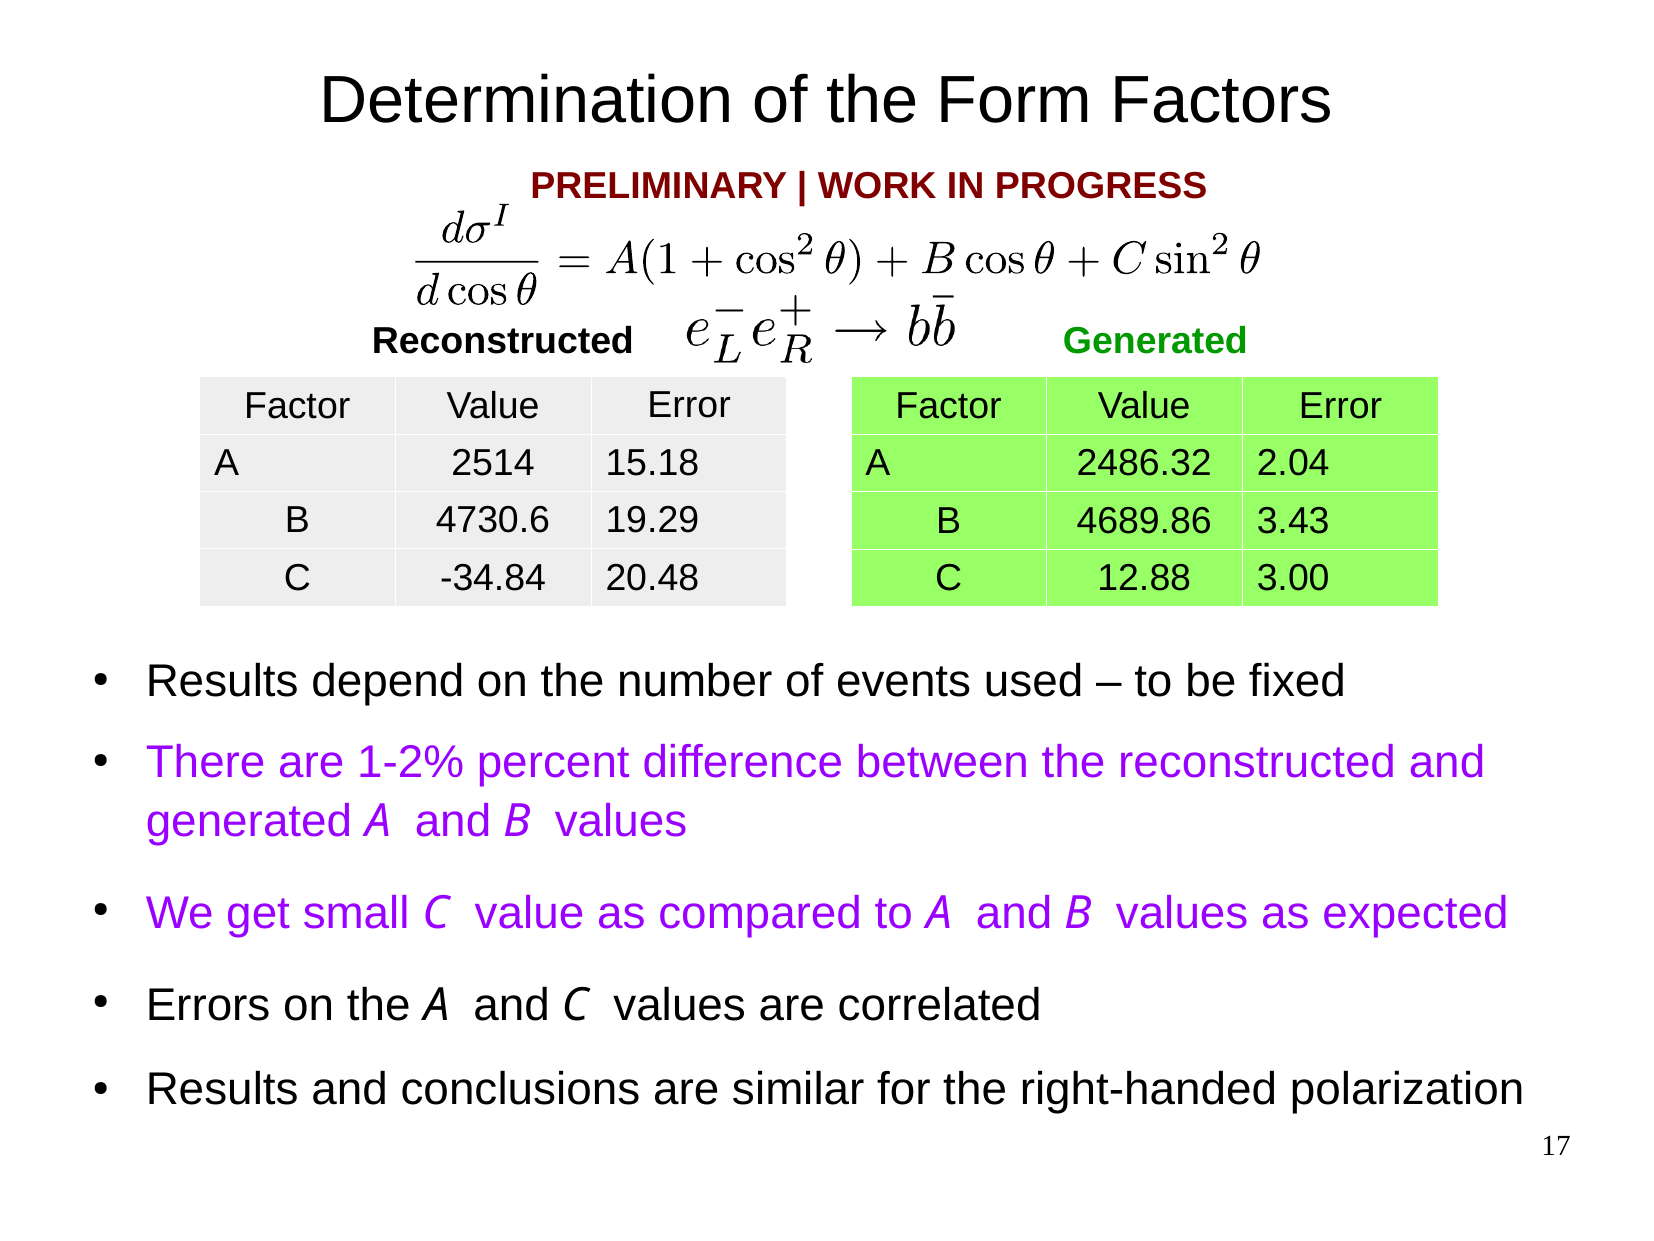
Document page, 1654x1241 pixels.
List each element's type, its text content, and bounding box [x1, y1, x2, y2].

table_cell 19.29 [592, 492, 786, 548]
table_header Factor [200, 377, 395, 434]
table_header Value [396, 377, 591, 434]
table_cell 2486.32 [1047, 435, 1242, 491]
table_cell 15.18 [592, 435, 786, 491]
table_cell 3.00 [1243, 550, 1438, 606]
table_cell -34.84 [396, 549, 591, 606]
table_cell 2514 [396, 435, 591, 491]
table_cell 4730.6 [396, 492, 591, 548]
table_cell 12.88 [1047, 550, 1242, 606]
list Results depend on the number of events used – to be fixed There are 1-2% percent difference between the reconstructed and generated A and B values We get small C value as compared to A and B values as expected Errors on the A and C values are correlated Results and conclusions are similar for the right-handed polarization [75, 332, 1568, 1216]
title Determination of the Form Factors [82, 49, 1571, 151]
text_box Reconstructed [357, 311, 649, 369]
table_header Error [592, 377, 786, 434]
picture [686, 295, 955, 363]
table_cell 2.04 [1243, 435, 1438, 491]
table_header Factor [852, 377, 1046, 434]
table_cell 20.48 [592, 549, 786, 606]
table_header Error [1243, 377, 1438, 434]
text_box PRELIMINARY | WORK IN PROGRESS [515, 156, 1223, 214]
text_box Generated [1048, 311, 1263, 369]
table_cell A [200, 435, 395, 491]
text_box [415, 203, 1262, 306]
table_cell C [852, 550, 1046, 606]
table_cell 4689.86 [1047, 492, 1242, 549]
table_header Value [1047, 377, 1242, 434]
table_cell 3.43 [1243, 492, 1438, 549]
table_cell B [852, 492, 1046, 549]
table_cell C [200, 549, 395, 606]
table_cell A [852, 435, 1046, 491]
table_cell B [200, 492, 395, 548]
